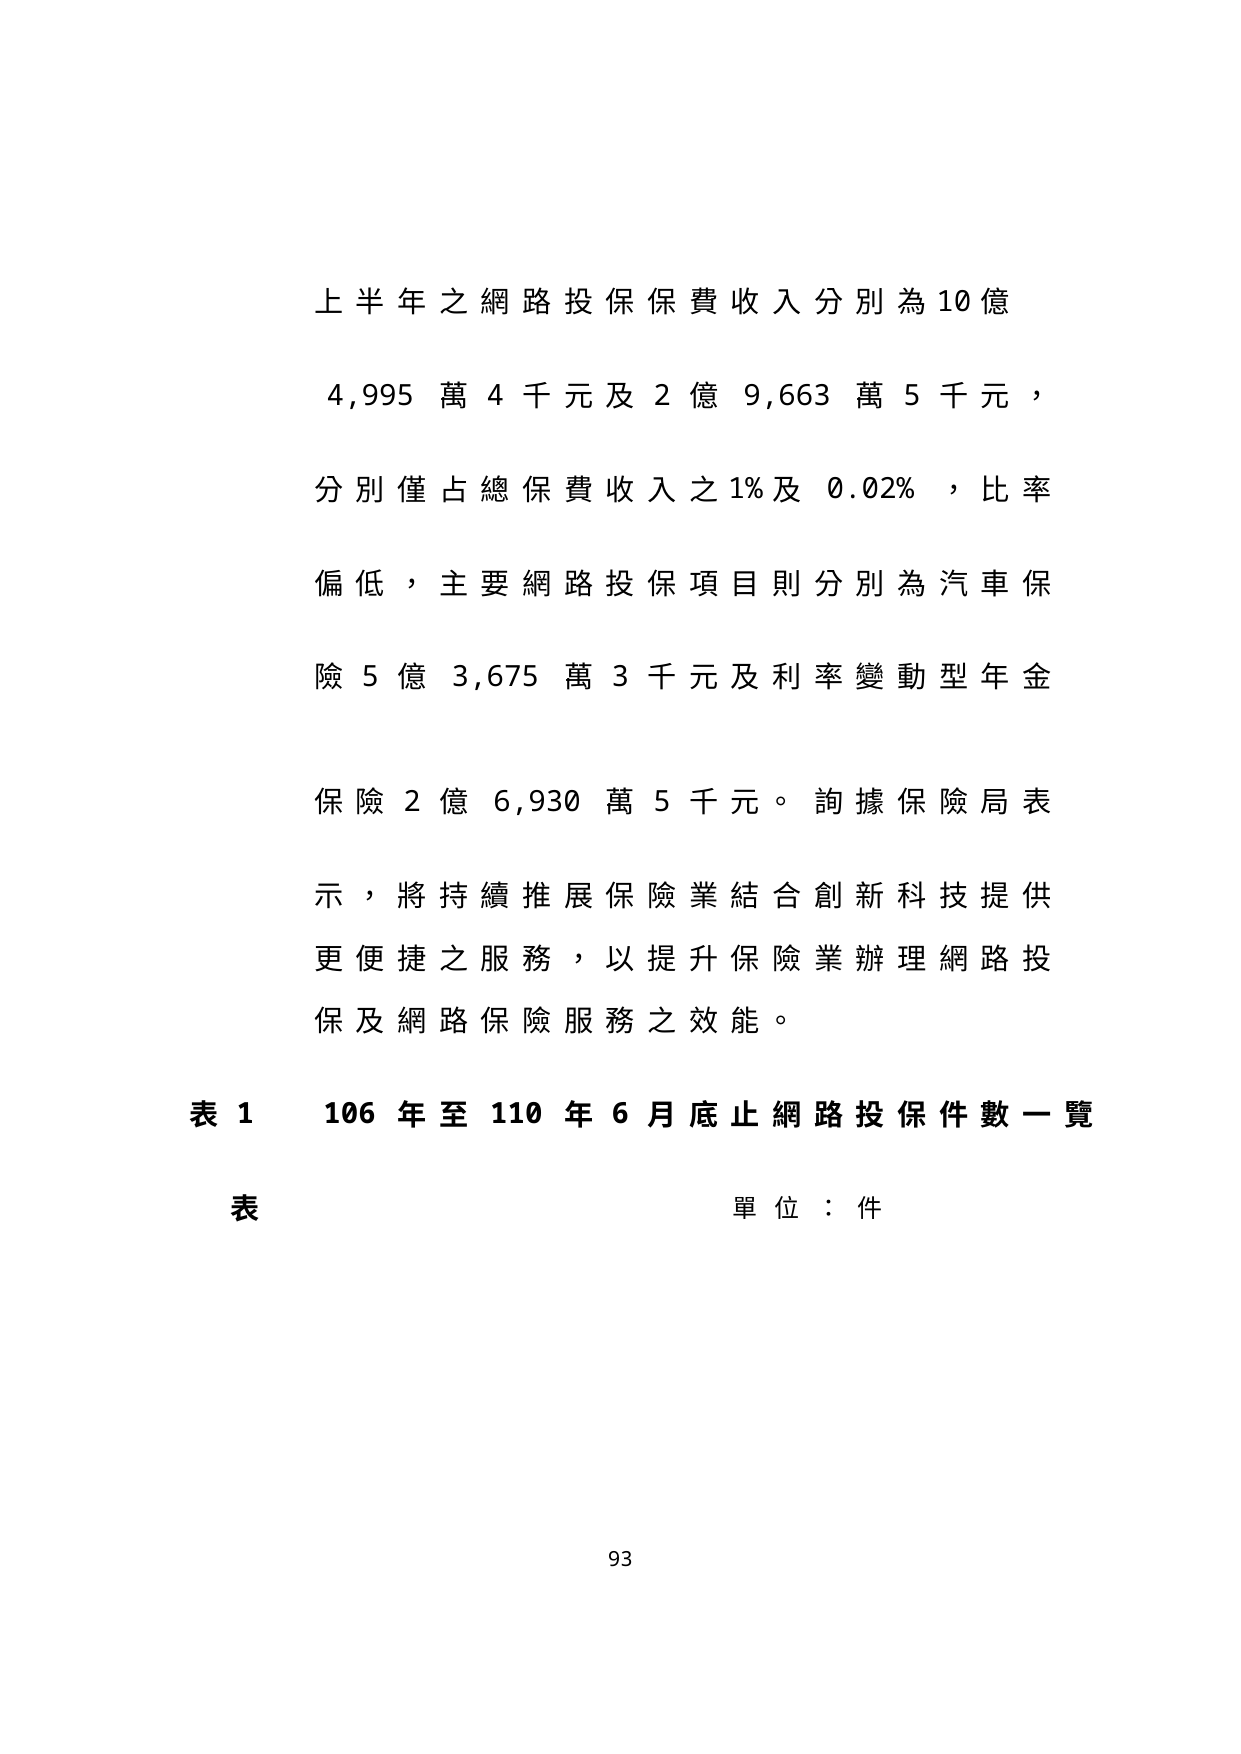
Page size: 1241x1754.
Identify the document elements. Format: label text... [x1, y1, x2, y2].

text 上半年之網路投保保費收入分別為10億4,995萬4千元及2億9,663萬5千元，分別僅占總保費收入之1%及0.02%，比率偏低，主要網路投保項目則分別為汽車保險5億3,675萬3千元及利率變動型年金保險2億6,930萬5千元。詢據保險局表示，將持續推展保險業結合創新科技提供更便捷之服務，以提升保險業辦理網路投保及網路保險服務之效能。 [271, 227, 1058, 1040]
text 表1 106年至110年6月底止網路投保件數一覽表 單位：件 [183, 1040, 1117, 1227]
